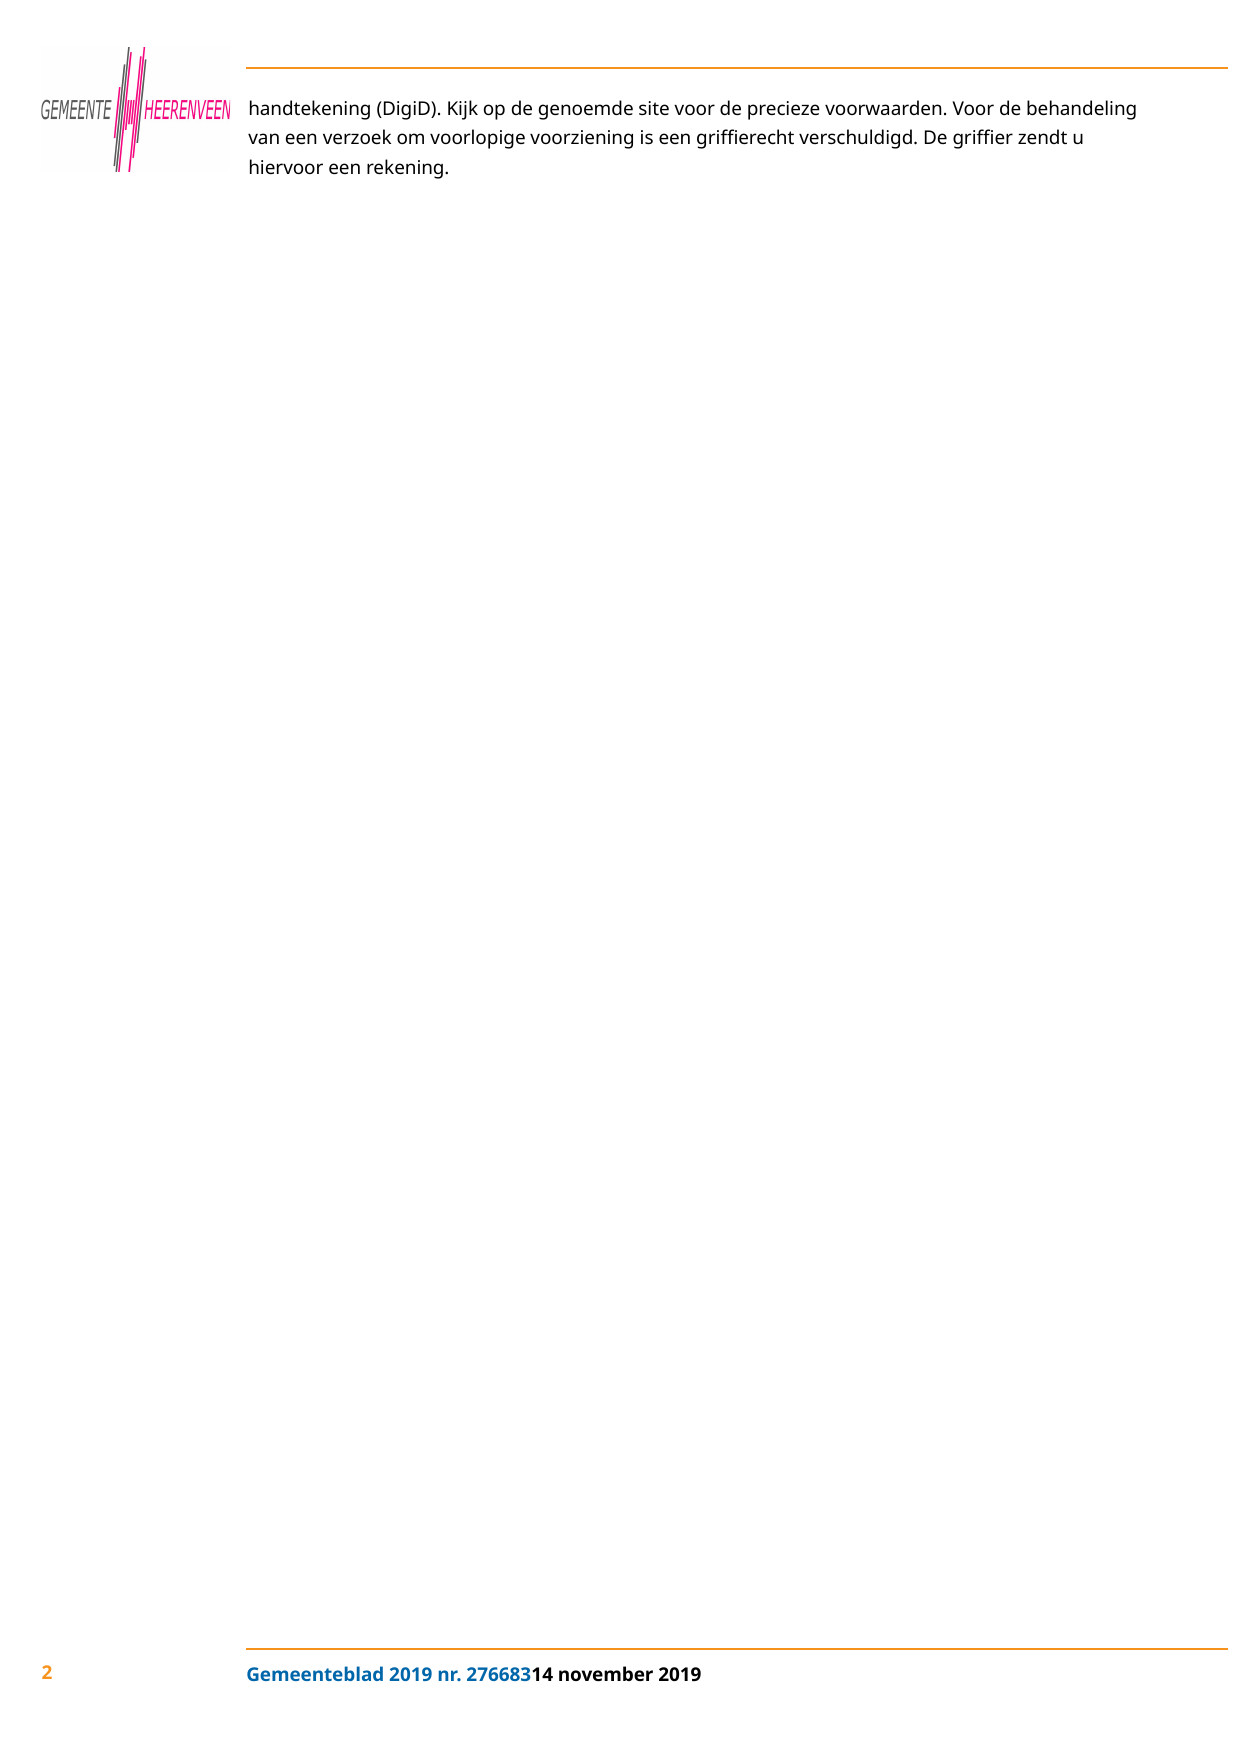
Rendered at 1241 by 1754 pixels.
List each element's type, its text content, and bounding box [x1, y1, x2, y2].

text handtekening (DigiD). Kijk op de genoemde site voor de precieze voorwaarden. Voor de behandeling van een verzoek om voorlopige voorziening is een griffierecht verschuldigd. De griffier zendt u hiervoor een rekening. [248, 95, 1152, 180]
picture [41, 47, 231, 172]
